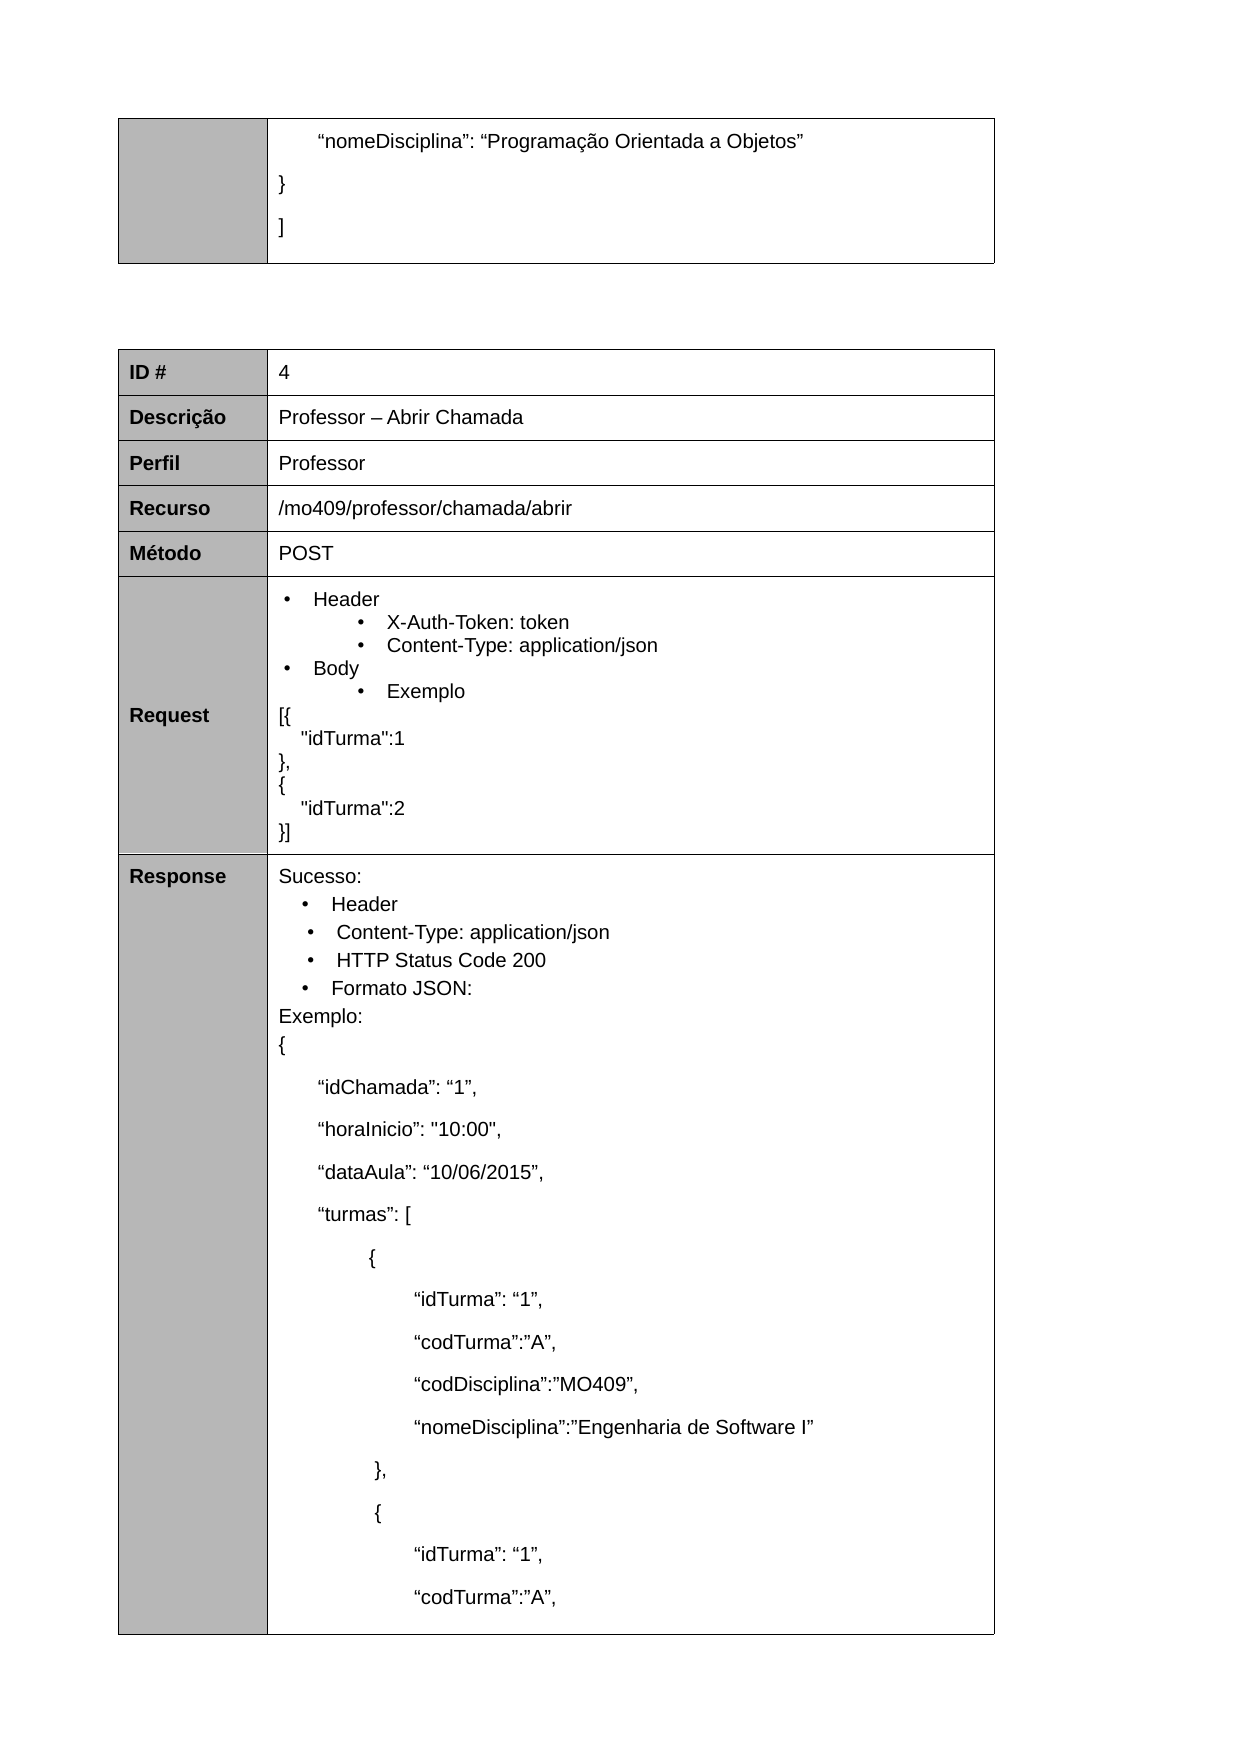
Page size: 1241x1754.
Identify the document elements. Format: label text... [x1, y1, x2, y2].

table_cell “nomeDisciplina”: “Programação Orientada a Objetos” } ] [268, 119, 994, 263]
table_cell Header X-Auth-Token: token Content-Type: application/json Body Exemplo [{ "idTurma":1 }, { "idTurma":2 }] [268, 577, 994, 853]
table_cell Perfil [119, 441, 267, 485]
table_cell Request [119, 577, 267, 853]
table_cell POST [268, 532, 994, 576]
table_cell Método [119, 532, 267, 576]
table_header ID # [119, 350, 267, 395]
table_cell Recurso [119, 486, 267, 531]
table_cell Sucesso: Header Content-Type: application/json HTTP Status Code 200 Formato JSON: Exemplo: { “idChamada”: “1”, “horaInicio”: "10:00", “dataAula”: “10/06/2015”, “turmas”: [ { “idTurma”: “1”, “codTurma”:”A”, “codDisciplina”:”MO409”, “nomeDisciplina”:”Engenharia de Software I” }, { “idTurma”: “1”, “codTurma”:”A”, [268, 855, 994, 1634]
table_header 4 [268, 350, 994, 395]
table_cell Descrição [119, 396, 267, 440]
table_cell Professor [268, 441, 994, 485]
table_cell /mo409/professor/chamada/abrir [268, 486, 994, 531]
table_cell [119, 119, 267, 263]
table_cell Professor – Abrir Chamada [268, 396, 994, 440]
table_cell Response [119, 855, 267, 1634]
